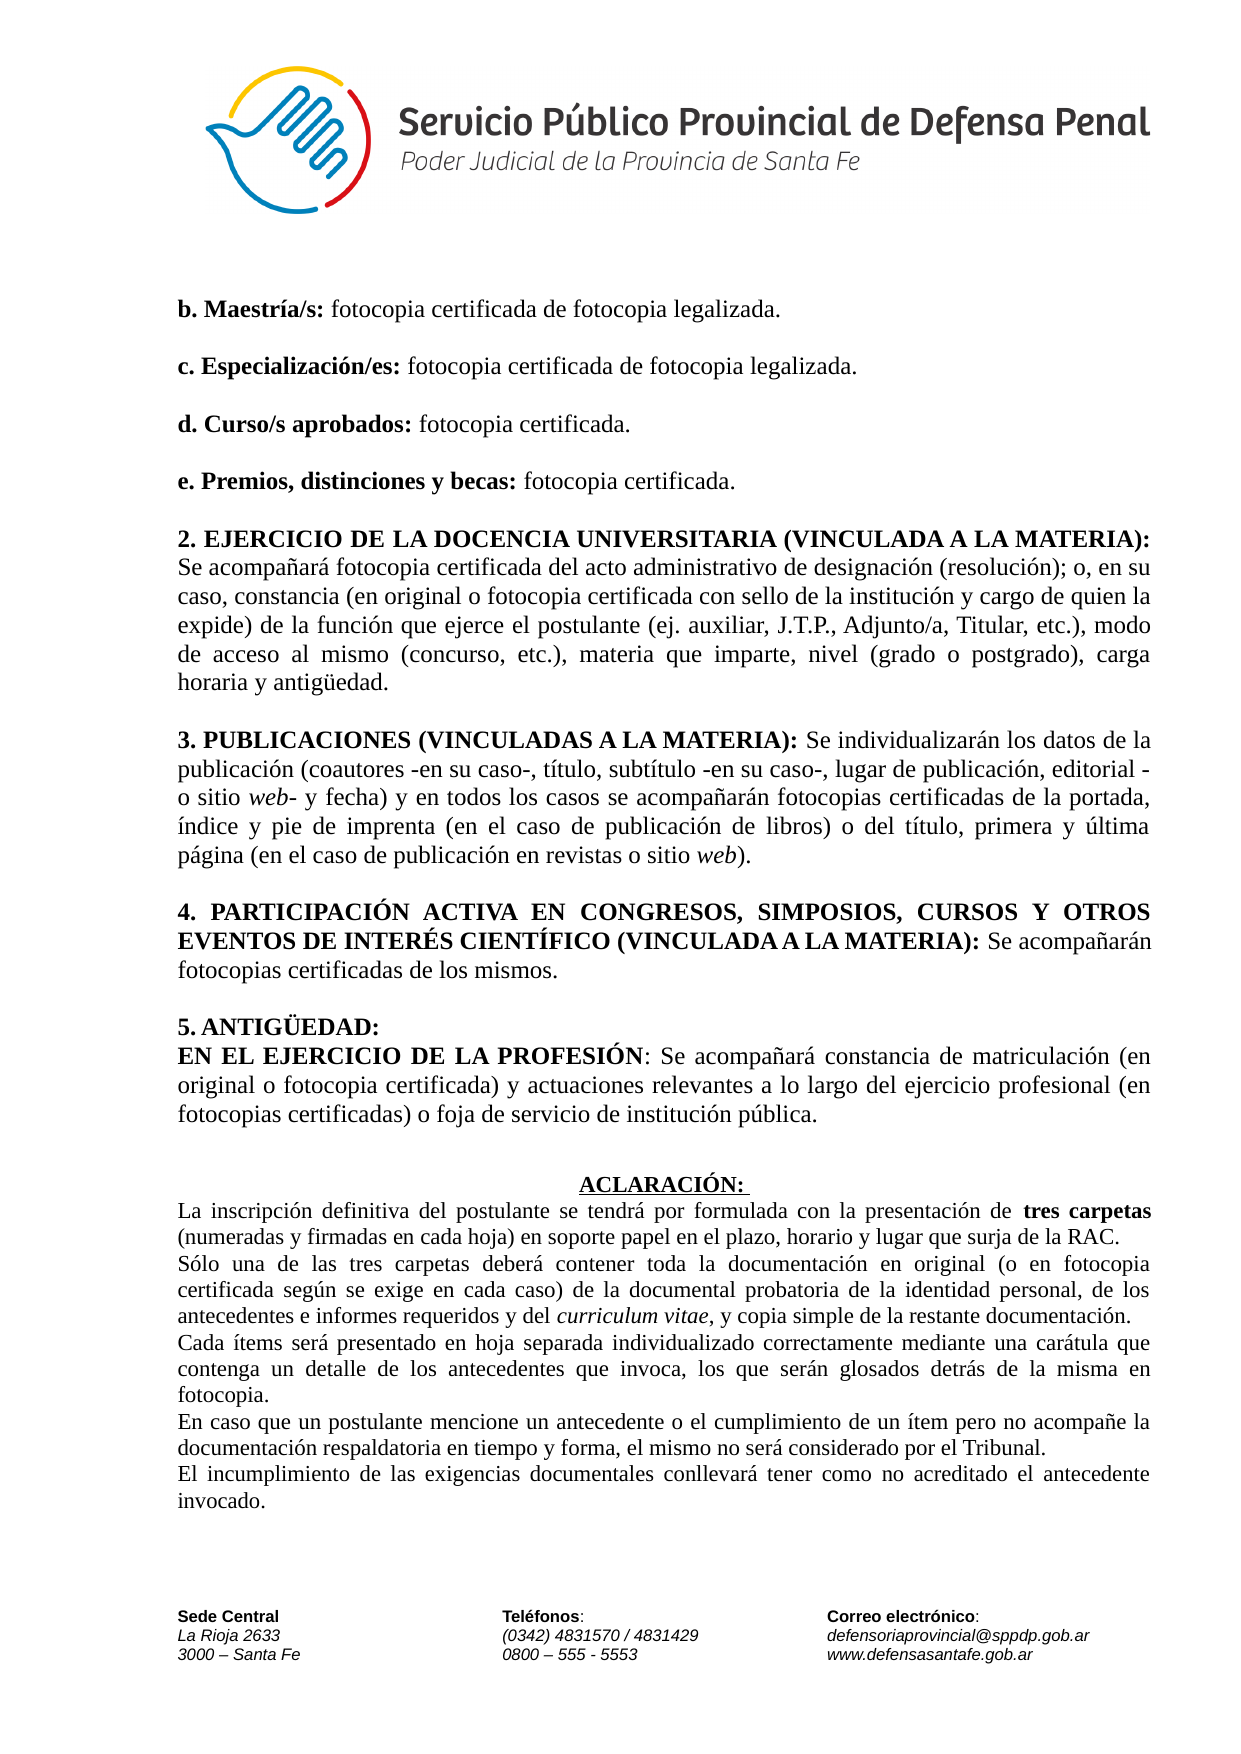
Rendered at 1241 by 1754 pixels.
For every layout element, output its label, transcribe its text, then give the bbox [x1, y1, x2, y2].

text En caso que un postulante mencione un antecedente o el cumplimiento de un ítem pero no acompañe la documentación respaldatoria en tiempo y forma, el mismo no será considerado por el Tribunal. [177, 1408, 1152, 1461]
text b. Maestría/s: fotocopia certificada de fotocopia legalizada. [177, 294, 1152, 322]
text c. Especialización/es: fotocopia certificada de fotocopia legalizada. [177, 351, 1152, 380]
text 2. EJERCICIO DE LA DOCENCIA UNIVERSITARIA (VINCULADA A LA MATERIA): Se acompañará fotocopia certificada del acto administrativo de designación (resolución); o, en su caso, constancia (en original o fotocopia certificada con sello de la institución y cargo de quien la expide) de la función que ejerce el postulante (ej. auxiliar, J.T.P., Adjunto/a, Titular, etc.), modo de acceso al mismo (concurso, etc.), materia que imparte, nivel (grado o postgrado), carga horaria y antigüedad. [177, 524, 1152, 696]
text La inscripción definitiva del postulante se tendrá por formulada con la presentación de tres carpetas (numeradas y firmadas en cada hoja) en soporte papel en el plazo, horario y lugar que surja de la RAC. [177, 1197, 1152, 1250]
text Cada ítems será presentado en hoja separada individualizado correctamente mediante una carátula que contenga un detalle de los antecedentes que invoca, los que serán glosados detrás de la misma en fotocopia. [177, 1329, 1152, 1408]
text d. Curso/s aprobados: fotocopia certificada. [177, 409, 1152, 437]
text El incumplimiento de las exigencias documentales conllevará tener como no acreditado el antecedente invocado. [177, 1461, 1152, 1513]
text 4. PARTICIPACIÓN ACTIVA EN CONGRESOS, SIMPOSIOS, CURSOS Y OTROS EVENTOS DE INTERÉS CIENTÍFICO (VINCULADA A LA MATERIA): Se acompañarán fotocopias certificadas de los mismos. [177, 897, 1152, 984]
picture [205, 66, 1151, 214]
picture [205, 131, 283, 214]
text 5. ANTIGÜEDAD: [177, 1012, 1152, 1041]
list EN EL EJERCICIO DE LA PROFESIÓN: Se acompañará constancia de matriculación (en original o fotocopia certificada) y actuaciones relevantes a lo largo del ejercicio profesional (en fotocopias certificadas) o foja de servicio de institución pública. [177, 1041, 1152, 1127]
text Sólo una de las tres carpetas deberá contener toda la documentación en original (o en fotocopia certificada según se exige en cada caso) de la documental probatoria de la identidad personal, de los antecedentes e informes requeridos y del curriculum vitae, y copia simple de la restante documentación. [177, 1250, 1152, 1329]
text 3. PUBLICACIONES (VINCULADAS A LA MATERIA): Se individualizarán los datos de la publicación (coautores -en su caso-, título, subtítulo -en su caso-, lugar de publicación, editorial -o sitio web- y fecha) y en todos los casos se acompañarán fotocopias certificadas de la portada, índice y pie de imprenta (en el caso de publicación de libros) o del título, primera y última página (en el caso de publicación en revistas o sitio web). [177, 725, 1152, 869]
text e. Premios, distinciones y becas: fotocopia certificada. [177, 466, 1152, 495]
text ACLARACIÓN: [177, 1171, 1152, 1197]
